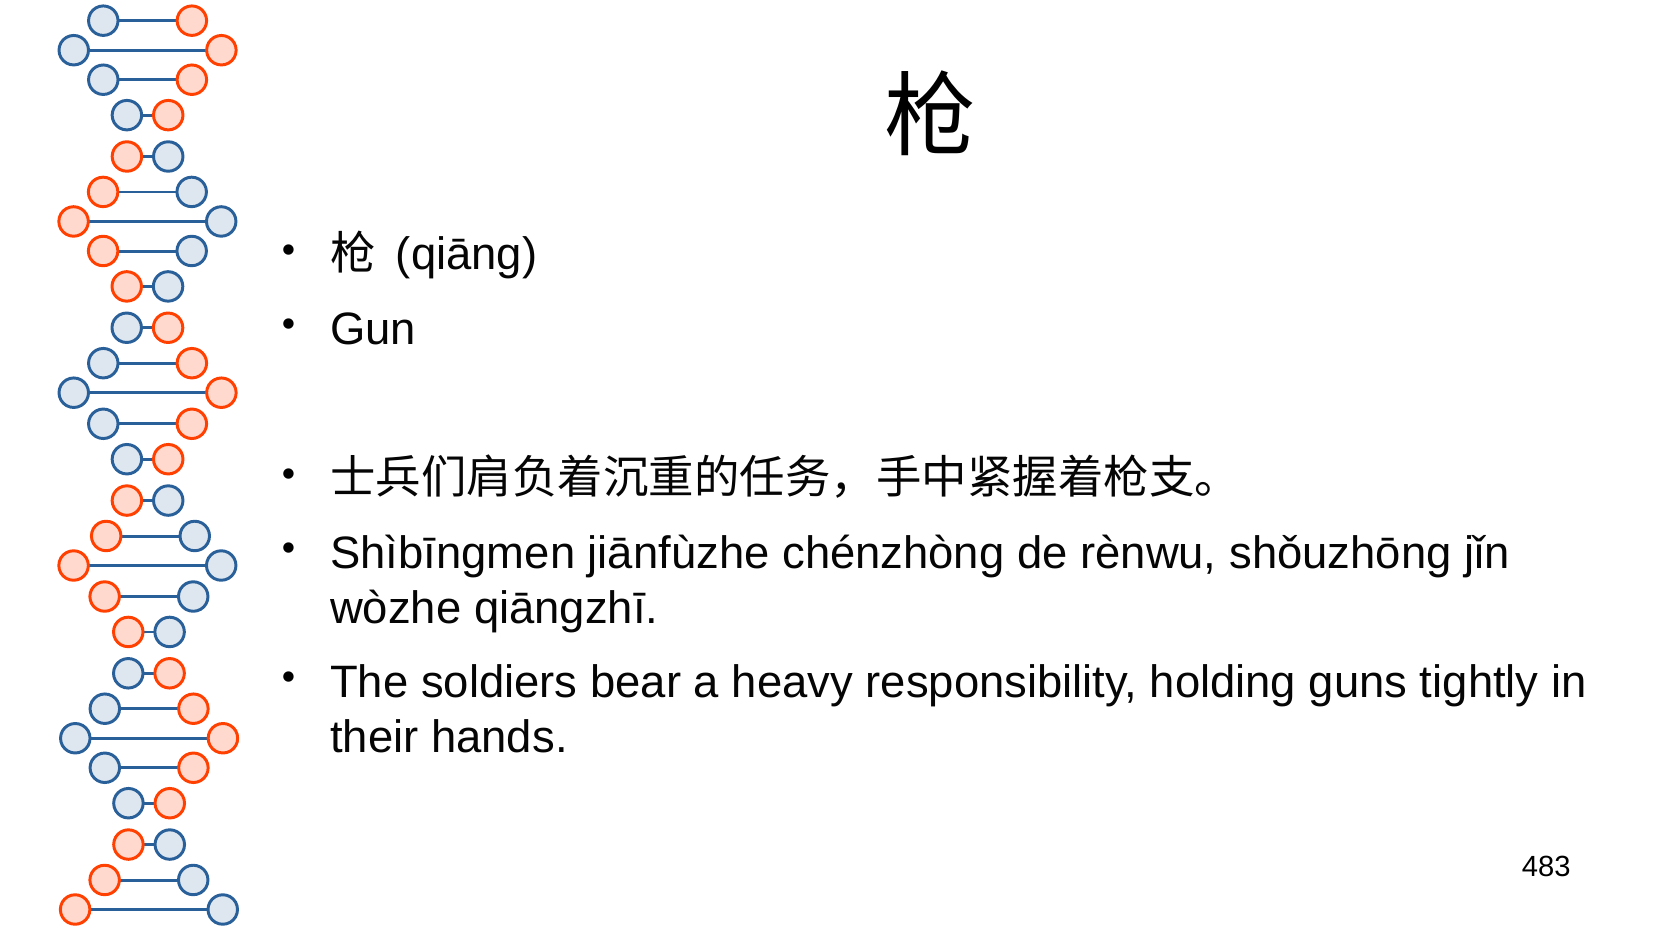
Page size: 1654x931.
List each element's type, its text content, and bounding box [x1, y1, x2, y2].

title 枪 [265, 35, 1595, 189]
list 枪 (qiāng) Gun 士兵们肩负着沉重的任务，手中紧握着枪支。 Shìbīngmen jiānfùzhe chénzhòng de rènwu, shǒuzhōng jǐn wòzhe qiāngzhī. The soldiers bear a heavy responsibility, holding guns tightly in their hands. [265, 224, 1595, 764]
